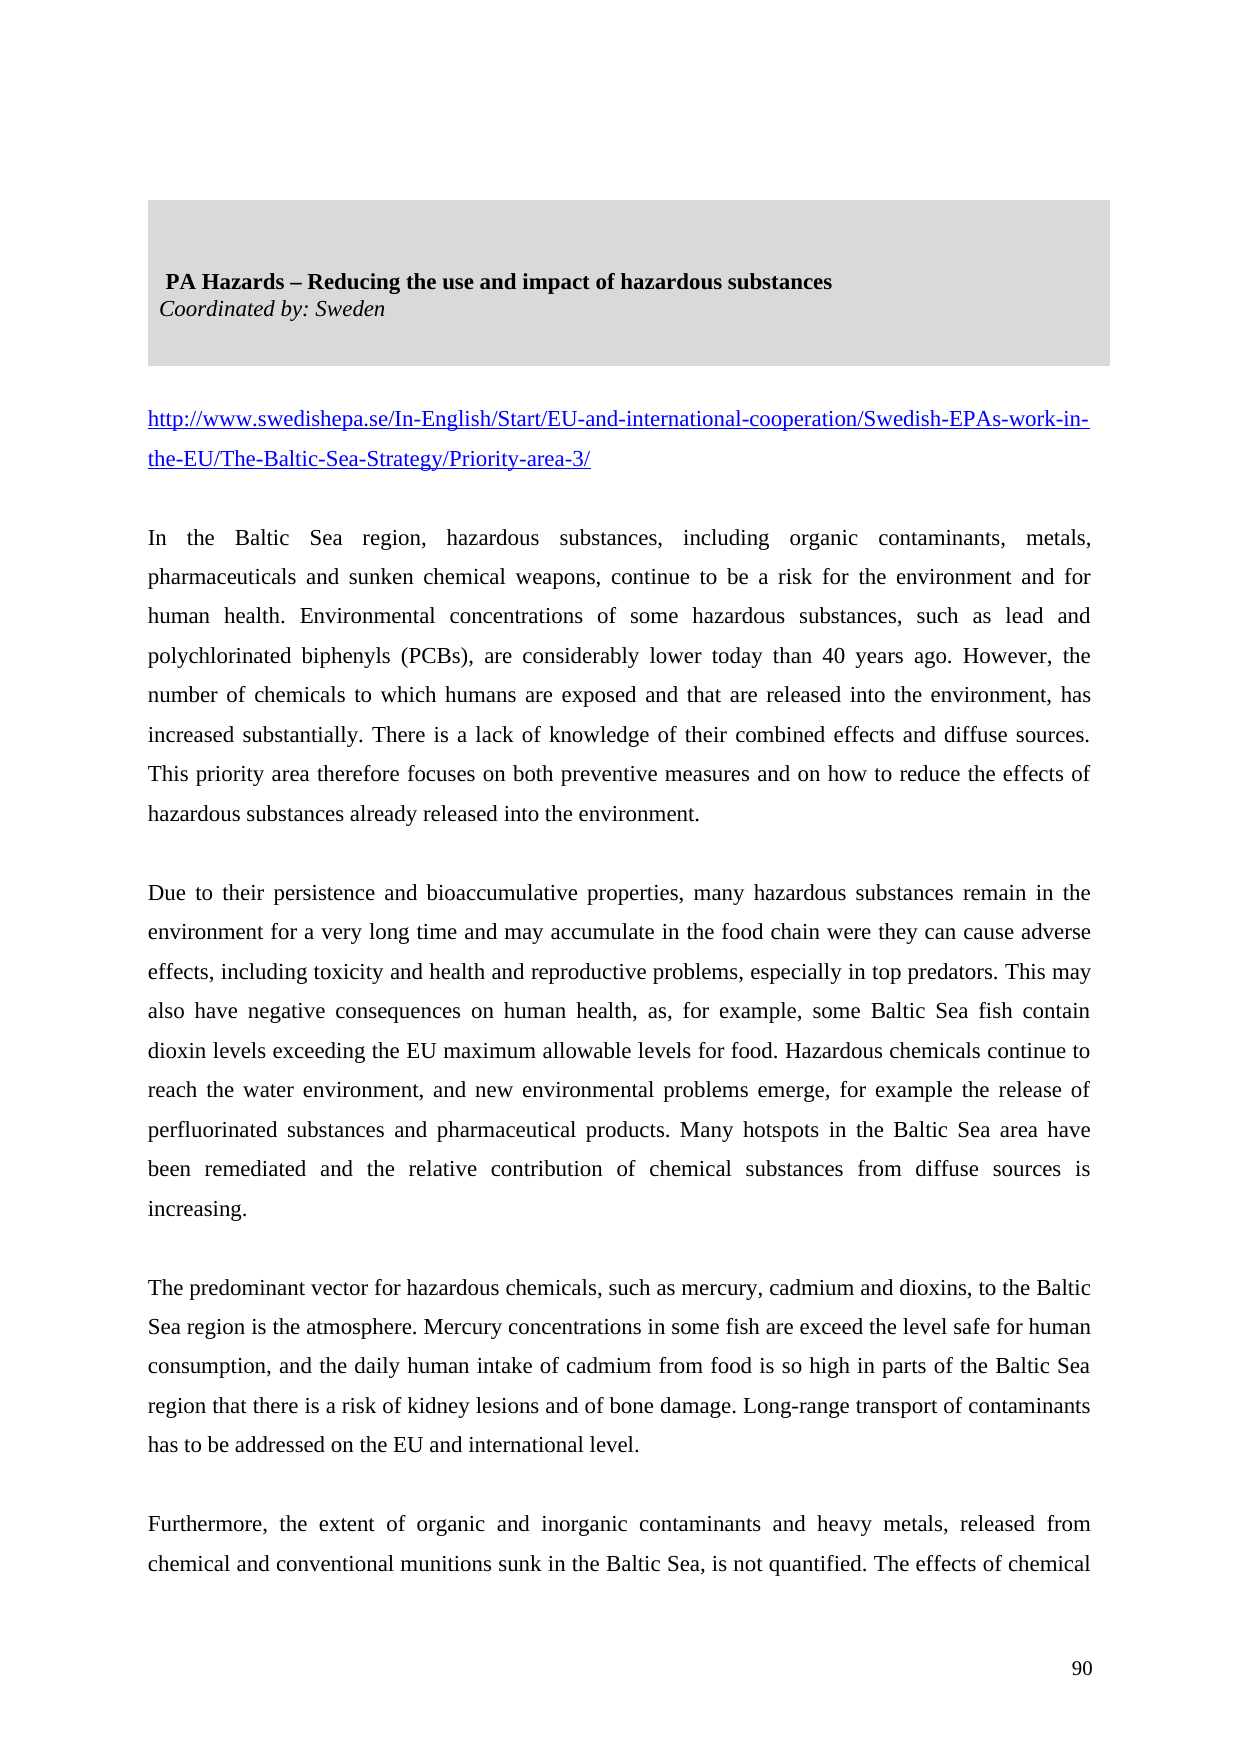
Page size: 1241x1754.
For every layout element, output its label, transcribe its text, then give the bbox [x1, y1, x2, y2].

text Due to their persistence and bioaccumulative properties, many hazardous substances remain in the environment for a very long time and may accumulate in the food chain were they can cause adverse effects, including toxicity and health and reproductive problems, especially in top predators. This may also have negative consequences on human health, as, for example, some Baltic Sea fish contain dioxin levels exceeding the EU maximum allowable levels for food. Hazardous chemicals continue to reach the water environment, and new environmental problems emerge, for example the release of perfluorinated substances and pharmaceutical products. Many hotspots in the Baltic Sea area have been remediated and the relative contribution of chemical substances from diffuse sources is increasing. [148, 879, 1093, 1221]
text http://www.swedishepa.se/In-English/Start/EU-and-international-cooperation/Swedish-EPAs-work-in-the-EU/The-Baltic-Sea-Strategy/Priority-area-3/ [148, 405, 1093, 471]
text The predominant vector for hazardous chemicals, such as mercury, cadmium and dioxins, to the Baltic Sea region is the atmosphere. Mercury concentrations in some fish are exceed the level safe for human consumption, and the daily human intake of cadmium from food is so high in parts of the Baltic Sea region that there is a risk of kidney lesions and of bone damage. Long-range transport of contaminants has to be addressed on the EU and international level. [148, 1274, 1093, 1458]
table_cell Coordinated by: Sweden [148, 295, 1110, 366]
text In the Baltic Sea region, hazardous substances, including organic contaminants, metals, pharmaceuticals and sunken chemical weapons, continue to be a risk for the environment and for human health. Environmental concentrations of some hazardous substances, such as lead and polychlorinated biphenyls (PCBs), are considerably lower today than 40 years ago. However, the number of chemicals to which humans are exposed and that are released into the environment, has increased substantially. There is a lack of knowledge of their combined effects and diffuse sources. This priority area therefore focuses on both preventive measures and on how to reduce the effects of hazardous substances already released into the environment. [148, 523, 1093, 826]
text Furthermore, the extent of organic and inorganic contaminants and heavy metals, released from chemical and conventional munitions sunk in the Baltic Sea, is not quantified. The effects of chemical [148, 1511, 1093, 1576]
table_header PA Hazards – Reducing the use and impact of hazardous substances [148, 200, 1110, 295]
